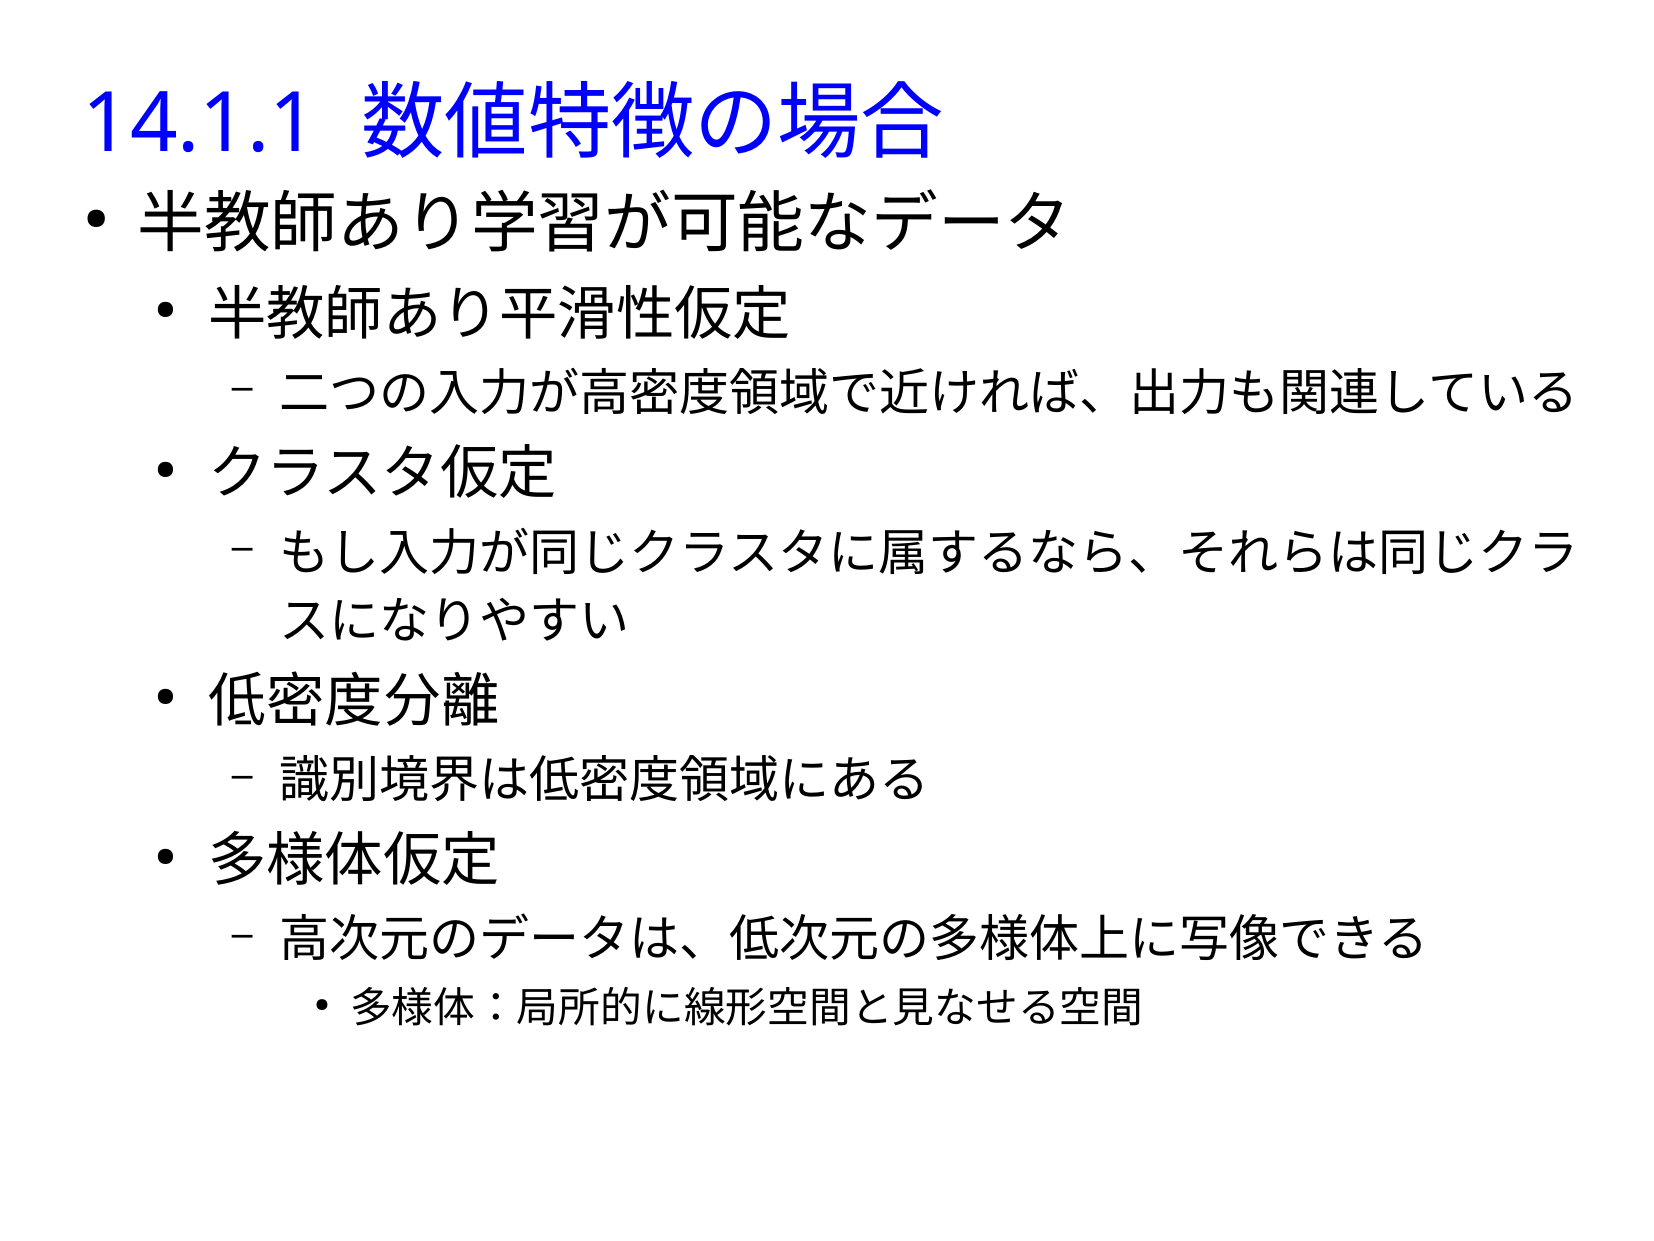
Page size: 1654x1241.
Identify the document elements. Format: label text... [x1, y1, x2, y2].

title 14.1.1 数値特徴の場合 [82, 43, 1571, 175]
list 半教師あり学習が可能なデータ 半教師あり平滑性仮定 二つの入力が高密度領域で近ければ、出力も関連している クラスタ仮定 もし入力が同じクラスタに属するなら、それらは同じクラスになりやすい 低密度分離 識別境界は低密度領域にある 多様体仮定 高次元のデータは、低次元の多様体上に写像できる 多様体：局所的に線形空間と見なせる空間 [66, 175, 1593, 1178]
